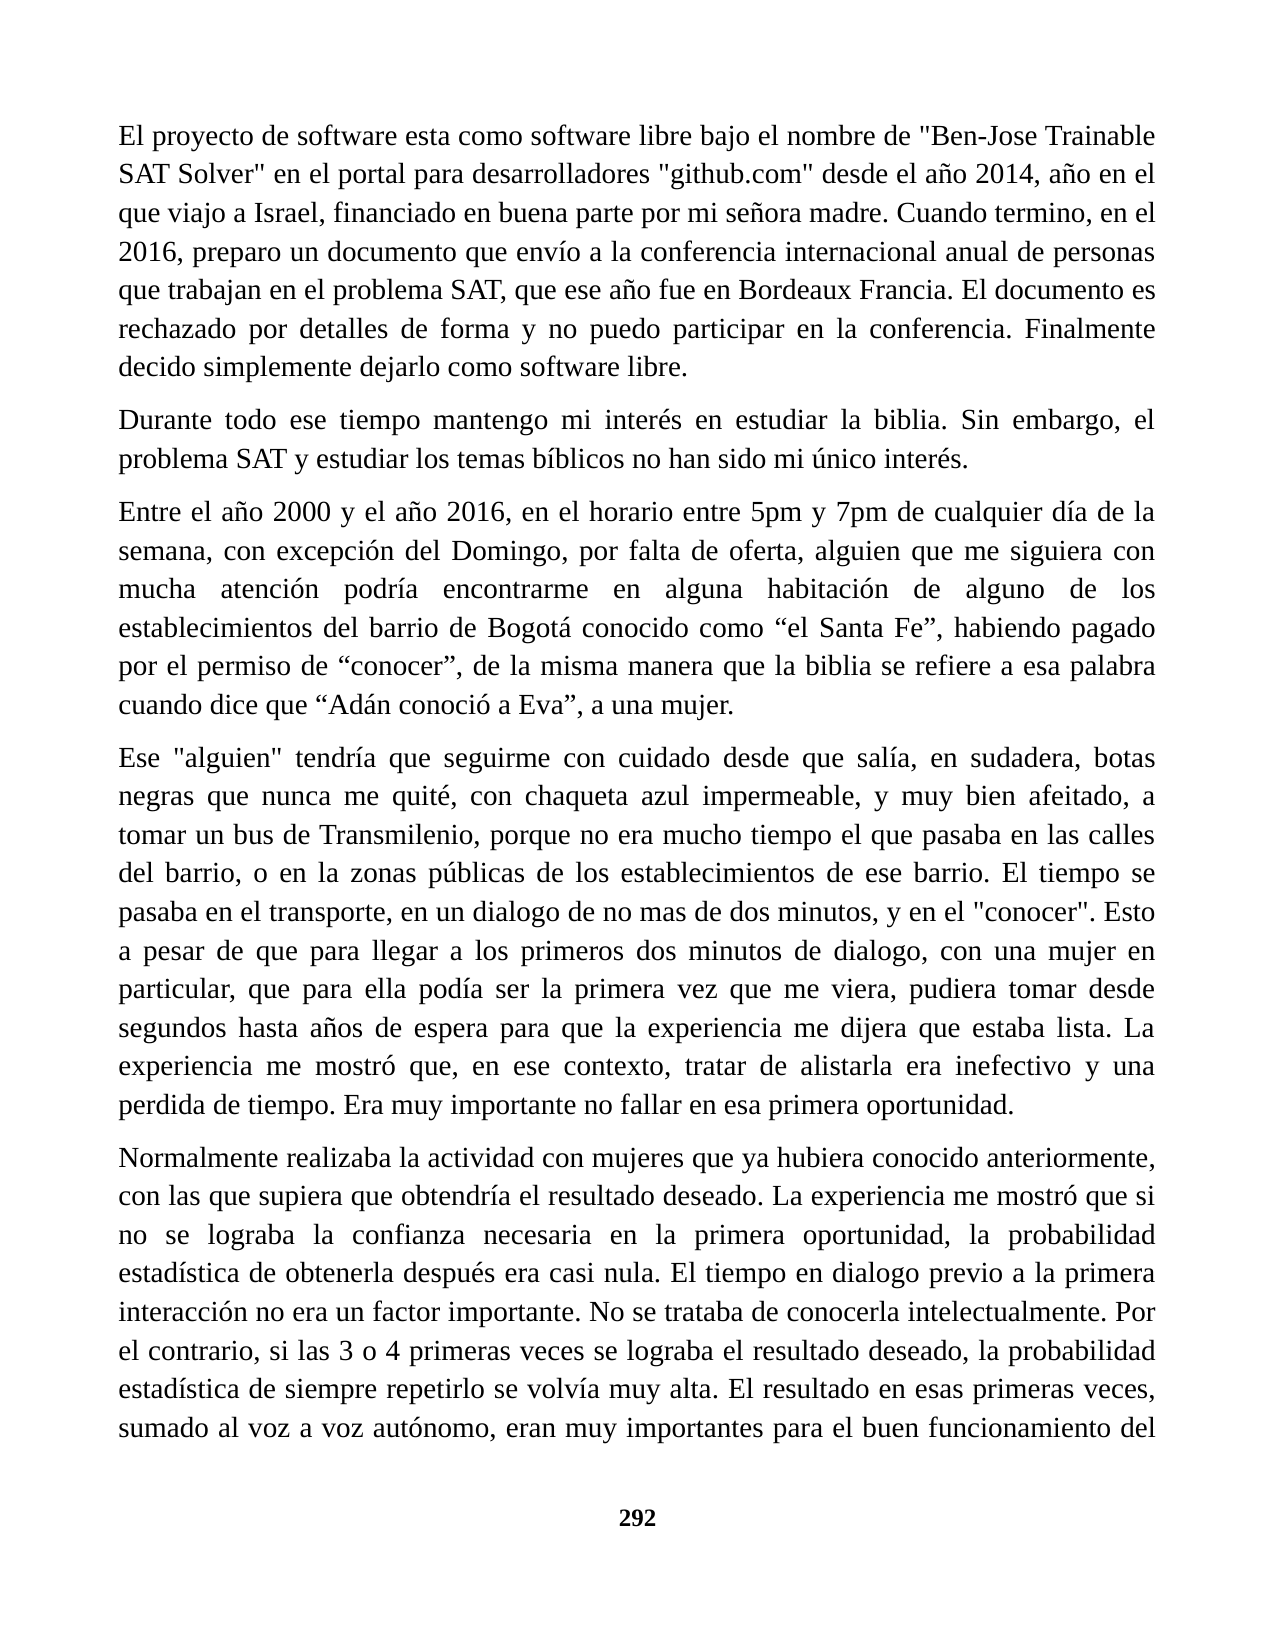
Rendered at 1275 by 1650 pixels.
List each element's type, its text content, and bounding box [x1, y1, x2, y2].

text Ese "alguien" tendría que seguirme con cuidado desde que salía, en sudadera, botas negras que nunca me quité, con chaqueta azul impermeable, y muy bien afeitado, a tomar un bus de Transmilenio, porque no era mucho tiempo el que pasaba en las calles del barrio, o en la zonas públicas de los establecimientos de ese barrio. El tiempo se pasaba en el transporte, en un dialogo de no mas de dos minutos, y en el "conocer". Esto a pesar de que para llegar a los primeros dos minutos de dialogo, con una mujer en particular, que para ella podía ser la primera vez que me viera, pudiera tomar desde segundos hasta años de espera para que la experiencia me dijera que estaba lista. La experiencia me mostró que, en ese contexto, tratar de alistarla era inefectivo y una perdida de tiempo. Era muy importante no fallar en esa primera oportunidad. [118, 740, 1157, 1120]
text El proyecto de software esta como software libre bajo el nombre de "Ben-Jose Trainable SAT Solver" en el portal para desarrolladores "github.com" desde el año 2014, año en el que viajo a Israel, financiado en buena parte por mi señora madre. Cuando termino, en el 2016, preparo un documento que envío a la conferencia internacional anual de personas que trabajan en el problema SAT, que ese año fue en Bordeaux Francia. El documento es rechazado por detalles de forma y no puedo participar en la conferencia. Finalmente decido simplemente dejarlo como software libre. [118, 118, 1157, 383]
text Normalmente realizaba la actividad con mujeres que ya hubiera conocido anteriormente, con las que supiera que obtendría el resultado deseado. La experiencia me mostró que si no se lograba la confianza necesaria en la primera oportunidad, la probabilidad estadística de obtenerla después era casi nula. El tiempo en dialogo previo a la primera interacción no era un factor importante. No se trataba de conocerla intelectualmente. Por el contrario, si las 3 o 4 primeras veces se lograba el resultado deseado, la probabilidad estadística de siempre repetirlo se volvía muy alta. El resultado en esas primeras veces, sumado al voz a voz autónomo, eran muy importantes para el buen funcionamiento del [118, 1140, 1157, 1443]
text Entre el año 2000 y el año 2016, en el horario entre 5pm y 7pm de cualquier día de la semana, con excepción del Domingo, por falta de oferta, alguien que me siguiera con mucha atención podría encontrarme en alguna habitación de alguno de los establecimientos del barrio de Bogotá conocido como “el Santa Fe”, habiendo pagado por el permiso de “conocer”, de la misma manera que la biblia se refiere a esa palabra cuando dice que “Adán conoció a Eva”, a una mujer. [118, 494, 1157, 720]
text Durante todo ese tiempo mantengo mi interés en estudiar la biblia. Sin embargo, el problema SAT y estudiar los temas bíblicos no han sido mi único interés. [118, 402, 1157, 474]
